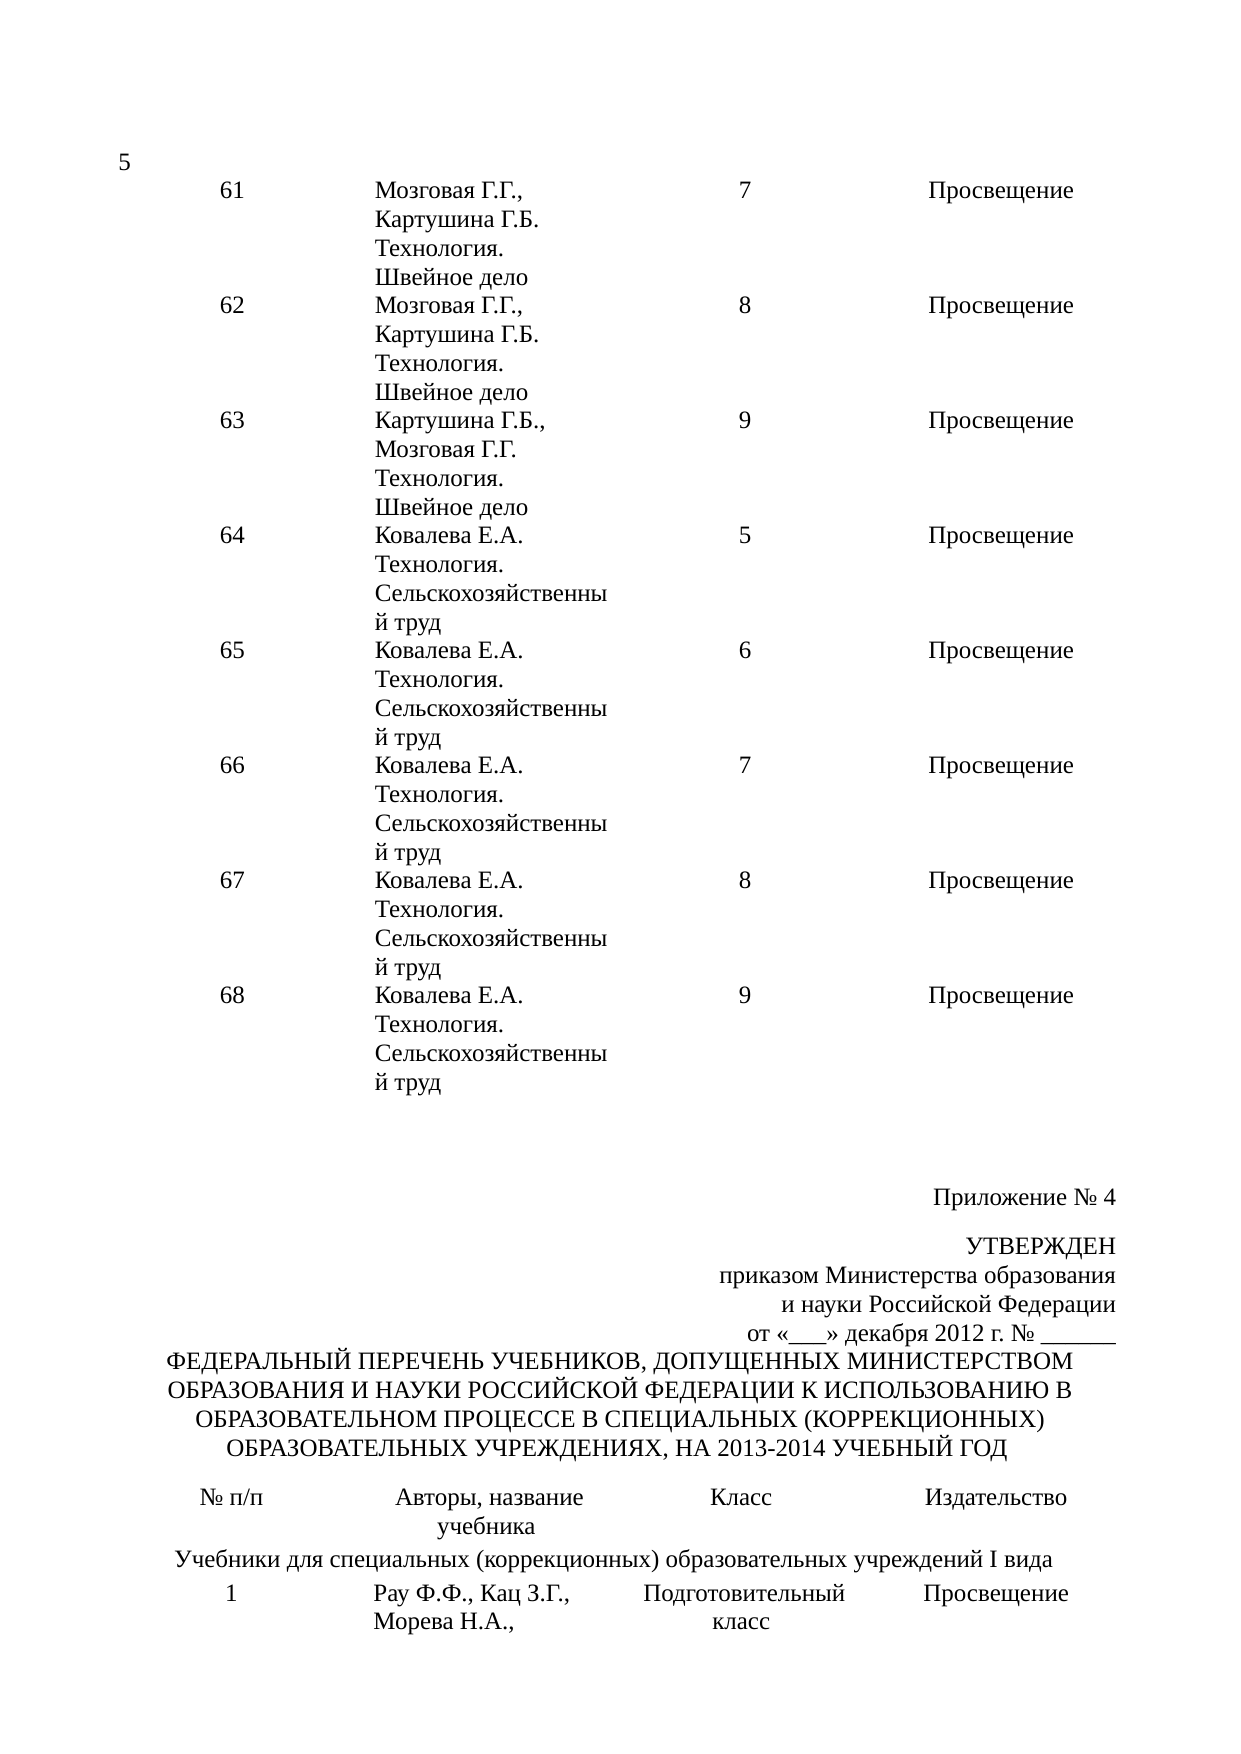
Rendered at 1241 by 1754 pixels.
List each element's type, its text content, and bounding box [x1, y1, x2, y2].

table_header Авторы, название учебника [362, 1482, 617, 1544]
text УТВЕРЖДЕН [118, 1231, 1122, 1260]
table_cell Просвещение [876, 521, 1132, 636]
table_cell Мозговая Г.Г., Картушина Г.Б. Технология. Швейное дело [363, 291, 619, 406]
table_header Класс [617, 1482, 872, 1544]
text ФЕДЕРАЛЬНЫЙ ПЕРЕЧЕНЬ УЧЕБНИКОВ, ДОПУЩЕННЫХ МИНИСТЕРСТВОМ ОБРАЗОВАНИЯ И НАУКИ РОССИЙСКОЙ ФЕДЕРАЦИИ К ИСПОЛЬЗОВАНИЮ В ОБРАЗОВАТЕЛЬНОМ ПРОЦЕССЕ В СПЕЦИАЛЬНЫХ (КОРРЕКЦИОННЫХ) ОБРАЗОВАТЕЛЬНЫХ УЧРЕЖДЕНИЯХ, НА 2013-2014 УЧЕБНЫЙ ГОД [118, 1346, 1122, 1461]
table_cell 6 [620, 636, 876, 751]
table_header 61 [107, 176, 363, 291]
table_cell Просвещение [876, 866, 1132, 981]
table_cell 7 [620, 751, 876, 866]
table_cell Картушина Г.Б., Мозговая Г.Г. Технология. Швейное дело [363, 406, 619, 521]
table_cell Просвещение [876, 636, 1132, 751]
table_cell 8 [620, 291, 876, 406]
table_cell 9 [620, 981, 876, 1096]
text Приложение № 4 [118, 1182, 1122, 1211]
table_cell Просвещение [876, 981, 1132, 1096]
table_cell 63 [107, 406, 363, 521]
table_cell Ковалева Е.А. Технология. Сельскохозяйственный труд [363, 751, 619, 866]
table_header Учебники для специальных (коррекционных) образовательных учреждений I вида [107, 1544, 1127, 1578]
table_header Просвещение [872, 1578, 1126, 1636]
table_header № п/п [107, 1482, 362, 1544]
table_cell Ковалева Е.А. Технология. Сельскохозяйственный труд [363, 866, 619, 981]
table_cell Ковалева Е.А. Технология. Сельскохозяйственный труд [363, 981, 619, 1096]
text приказом Министерства образования [118, 1260, 1122, 1289]
table_cell Просвещение [876, 751, 1132, 866]
text 5 [118, 147, 1122, 176]
table_cell 65 [107, 636, 363, 751]
table_cell 64 [107, 521, 363, 636]
table_header Издательство [872, 1482, 1126, 1544]
table_cell 67 [107, 866, 363, 981]
table_cell 8 [620, 866, 876, 981]
table_cell Ковалева Е.А. Технология. Сельскохозяйственный труд [363, 636, 619, 751]
table_header Просвещение [876, 176, 1132, 291]
table_header Мозговая Г.Г., Картушина Г.Б. Технология. Швейное дело [363, 176, 619, 291]
table_header 7 [620, 176, 876, 291]
table_cell Просвещение [876, 291, 1132, 406]
table_cell 9 [620, 406, 876, 521]
table_cell Ковалева Е.А. Технология. Сельскохозяйственный труд [363, 521, 619, 636]
table_cell 68 [107, 981, 363, 1096]
table_header Подготовительный класс [617, 1578, 872, 1636]
table_cell 5 [620, 521, 876, 636]
table_cell Просвещение [876, 406, 1132, 521]
table_cell 66 [107, 751, 363, 866]
text и науки Российской Федерации [118, 1289, 1122, 1318]
table_cell 62 [107, 291, 363, 406]
text от «___» декабря 2012 г. № ______ [118, 1318, 1122, 1346]
table_header Рау Ф.Ф., Кац З.Г., Морева Н.А., [362, 1578, 617, 1636]
table_header 1 [107, 1578, 362, 1636]
